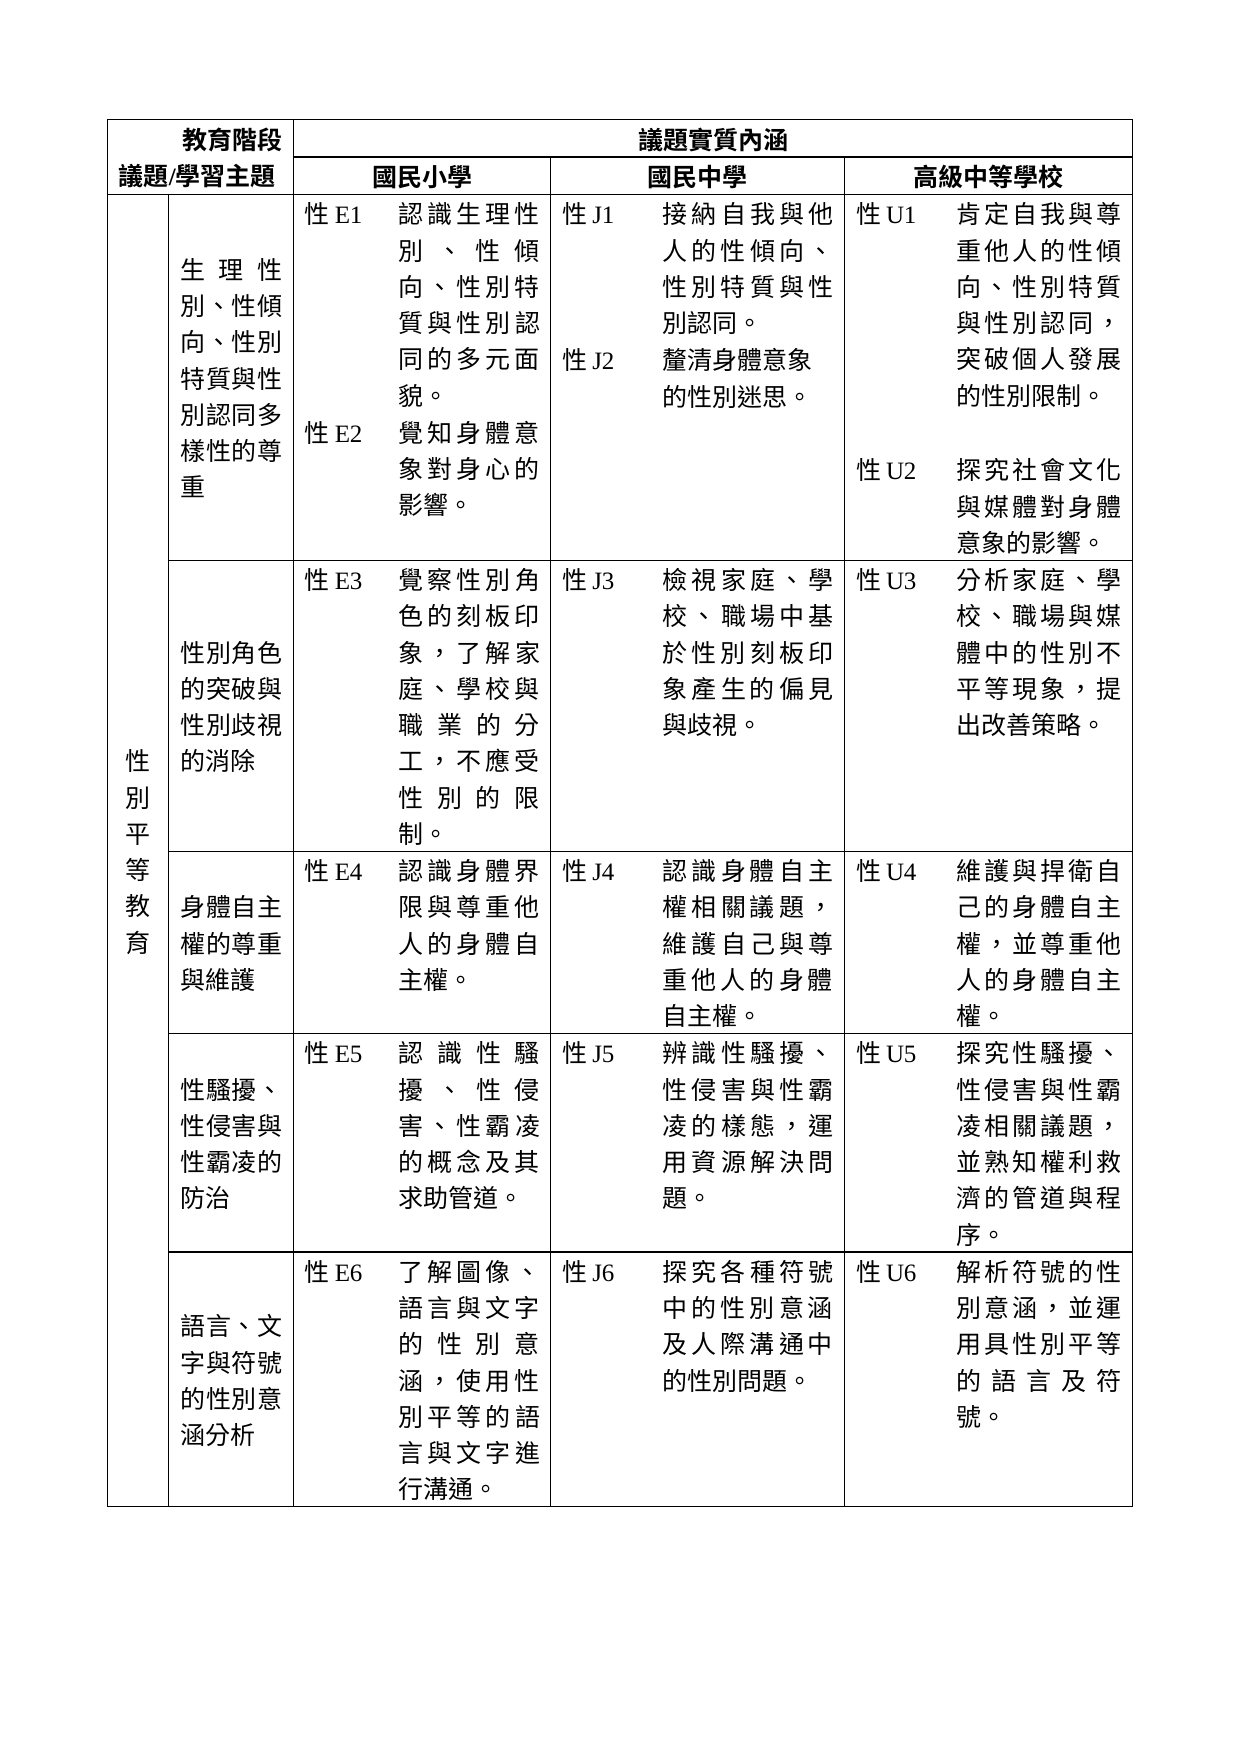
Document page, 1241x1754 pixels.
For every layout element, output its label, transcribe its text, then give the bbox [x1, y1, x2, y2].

table_cell 分析家庭、學校、職場與媒體中的性別不平等現象，提出改善策略。 [945, 561, 1132, 851]
table_cell 性E6 [294, 1253, 387, 1506]
table_cell 生理性別、性傾向、性別特質與性別認同多樣性的尊重 [169, 195, 293, 559]
table_cell 性別角色的突破與性別歧視的消除 [169, 561, 293, 851]
table_cell 身體自主權的尊重與維護 [169, 852, 293, 1033]
table_cell 認識生理性別、性傾向、性別特質與性別認同的多元面貌。 [387, 195, 550, 412]
table_cell 覺察性別角色的刻板印象，了解家庭、學校與職業的分工，不應受性別的限制。 [387, 561, 550, 851]
table_cell 性J1 [551, 195, 651, 340]
table_cell 檢視家庭、學校、職場中基於性別刻板印象產生的偏見與歧視。 [651, 561, 844, 851]
table_cell 維護與捍衛自己的身體自主權，並尊重他人的身體自主權。 [945, 852, 1132, 1033]
table_cell 語言、文字與符號的性別意涵分析 [169, 1253, 293, 1506]
table_cell 認識身體界限與尊重他人的身體自主權。 [387, 852, 550, 1033]
table_cell 性E5 [294, 1034, 387, 1251]
table_cell 探究性騷擾、性侵害與性霸凌相關議題，並熟知權利救濟的管道與程序。 [945, 1034, 1132, 1251]
table_cell 辨識性騷擾、性侵害與性霸凌的樣態，運用資源解決問題。 [651, 1034, 844, 1251]
table_cell 性騷擾、性侵害與性霸凌的防治 [169, 1034, 293, 1251]
table_cell 性U5 [845, 1034, 945, 1251]
table_cell 肯定自我與尊重他人的性傾向、性別特質與性別認同，突破個人發展的性別限制。 [945, 195, 1132, 450]
table_cell 性U2 [845, 450, 945, 559]
table_cell 性E2 [294, 412, 387, 559]
table_cell 性別平等教育 [108, 195, 168, 1506]
table_cell 國民中學 [551, 158, 844, 194]
table_cell 性E4 [294, 852, 387, 1033]
table_cell 釐清身體意象 的性別迷思。 [651, 340, 844, 559]
table_cell 高級中等學校 [845, 158, 1132, 194]
table_cell 接納自我與他人的性傾向、性別特質與性別認同。 [651, 195, 844, 340]
table_cell 覺知身體意象對身心的影響。 [387, 412, 550, 559]
table_header 教育階段 議題/學習主題 [108, 120, 293, 194]
table_cell 性U6 [845, 1253, 945, 1506]
table_cell 性J5 [551, 1034, 651, 1251]
table_cell 探究社會文化與媒體對身體意象的影響。 [945, 450, 1132, 559]
table_header 議題實質內涵 [294, 120, 1132, 156]
table_cell 性E1 [294, 195, 387, 412]
table_cell 性J2 [551, 340, 651, 559]
table_cell 解析符號的性別意涵，並運用具性別平等的語言及符號。 [945, 1253, 1132, 1506]
table_cell 性J4 [551, 852, 651, 1033]
table_cell 性J3 [551, 561, 651, 851]
table_cell 性U1 [845, 195, 945, 450]
table_cell 性U4 [845, 852, 945, 1033]
table_cell 了解圖像、語言與文字的性別意涵，使用性別平等的語言與文字進行溝通。 [387, 1253, 550, 1506]
table_cell 性J6 [551, 1253, 651, 1506]
table_cell 認識性騷擾、性侵害、性霸凌的概念及其求助管道。 [387, 1034, 550, 1251]
table_cell 性U3 [845, 561, 945, 851]
table_cell 性E3 [294, 561, 387, 851]
table_cell 國民小學 [294, 158, 550, 194]
table_cell 探究各種符號中的性別意涵及人際溝通中的性別問題。 [651, 1253, 844, 1506]
table_cell 認識身體自主權相關議題，維護自己與尊重他人的身體自主權。 [651, 852, 844, 1033]
